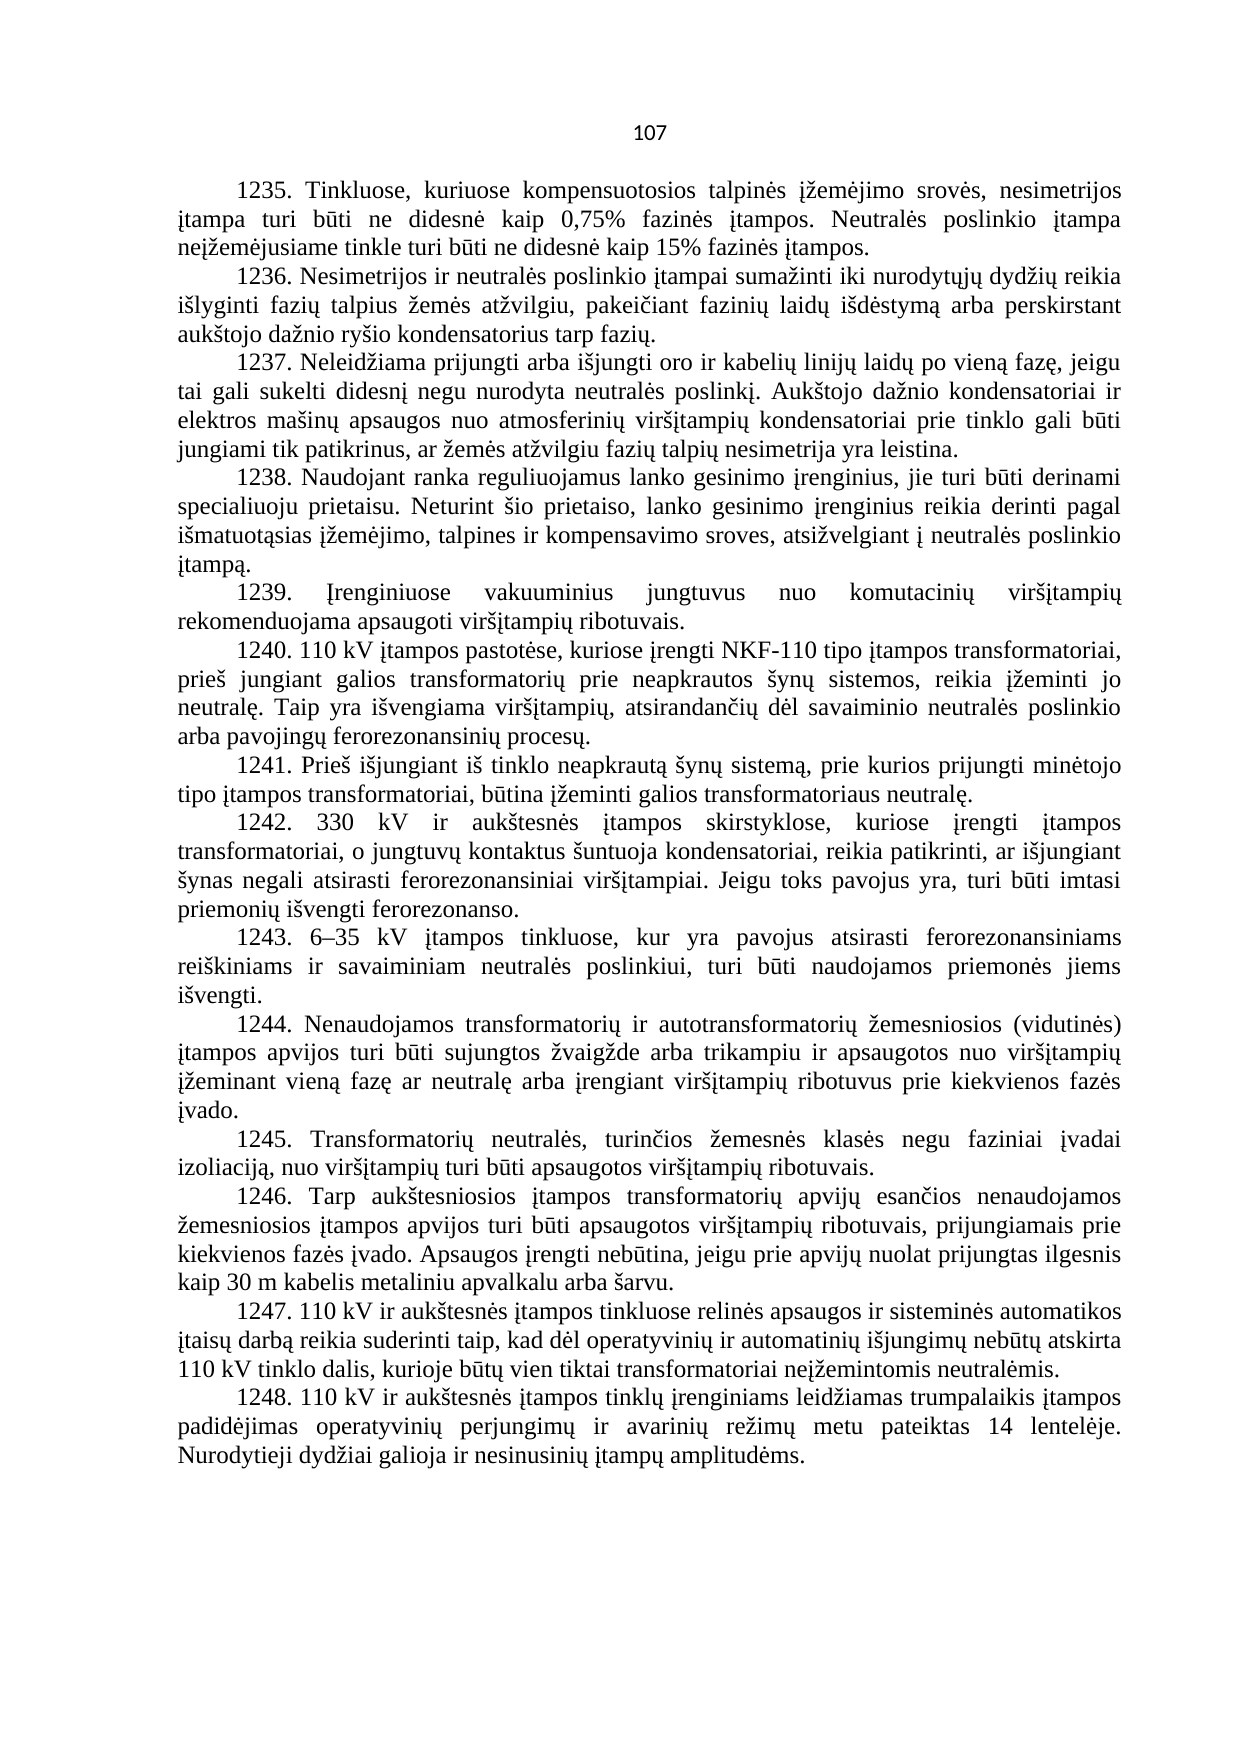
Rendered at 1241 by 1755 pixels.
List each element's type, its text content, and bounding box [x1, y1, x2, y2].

text 1242. 330 kV ir aukštesnės įtampos skirstyklose, kuriose įrengti įtampos transformatoriai, o jungtuvų kontaktus šuntuoja kondensatoriai, reikia patikrinti, ar išjungiant šynas negali atsirasti ferorezonansiniai viršįtampiai. Jeigu toks pavojus yra, turi būti imtasi priemonių išvengti ferorezonanso. [177, 807, 1122, 922]
text 1235. Tinkluose, kuriuose kompensuotosios talpinės įžemėjimo srovės, nesimetrijos įtampa turi būti ne didesnė kaip 0,75% fazinės įtampos. Neutralės poslinkio įtampa neįžemėjusiame tinkle turi būti ne didesnė kaip 15% fazinės įtampos. [177, 175, 1122, 261]
text 1244. Nenaudojamos transformatorių ir autotransformatorių žemesniosios (vidutinės) įtampos apvijos turi būti sujungtos žvaigžde arba trikampiu ir apsaugotos nuo viršįtampių įžeminant vieną fazę ar neutralę arba įrengiant viršįtampių ribotuvus prie kiekvienos fazės įvado. [177, 1009, 1122, 1124]
text 1243. 6–35 kV įtampos tinkluose, kur yra pavojus atsirasti ferorezonansiniams reiškiniams ir savaiminiam neutralės poslinkiui, turi būti naudojamos priemonės jiems išvengti. [177, 922, 1122, 1009]
text 1245. Transformatorių neutralės, turinčios žemesnės klasės negu faziniai įvadai izoliaciją, nuo viršįtampių turi būti apsaugotos viršįtampių ribotuvais. [177, 1124, 1122, 1181]
text 1240. 110 kV įtampos pastotėse, kuriose įrengti NKF-110 tipo įtampos transformatoriai, prieš jungiant galios transformatorių prie neapkrautos šynų sistemos, reikia įžeminti jo neutralę. Taip yra išvengiama viršįtampių, atsirandančių dėl savaiminio neutralės poslinkio arba pavojingų ferorezonansinių procesų. [177, 635, 1122, 750]
text 1248. 110 kV ir aukštesnės įtampos tinklų įrenginiams leidžiamas trumpalaikis įtampos padidėjimas operatyvinių perjungimų ir avarinių režimų metu pateiktas 14 lentelėje. Nurodytieji dydžiai galioja ir nesinusinių įtampų amplitudėms. [177, 1382, 1122, 1469]
text 1247. 110 kV ir aukštesnės įtampos tinkluose relinės apsaugos ir sisteminės automatikos įtaisų darbą reikia suderinti taip, kad dėl operatyvinių ir automatinių išjungimų nebūtų atskirta 110 kV tinklo dalis, kurioje būtų vien tiktai transformatoriai neįžemintomis neutralėmis. [177, 1296, 1122, 1382]
text 1239. Įrenginiuose vakuuminius jungtuvus nuo komutacinių viršįtampių rekomenduojama apsaugoti viršįtampių ribotuvais. [177, 577, 1122, 635]
text 1237. Neleidžiama prijungti arba išjungti oro ir kabelių linijų laidų po vieną fazę, jeigu tai gali sukelti didesnį negu nurodyta neutralės poslinkį. Aukštojo dažnio kondensatoriai ir elektros mašinų apsaugos nuo atmosferinių viršįtampių kondensatoriai prie tinklo gali būti jungiami tik patikrinus, ar žemės atžvilgiu fazių talpių nesimetrija yra leistina. [177, 347, 1122, 462]
text 1236. Nesimetrijos ir neutralės poslinkio įtampai sumažinti iki nurodytųjų dydžių reikia išlyginti fazių talpius žemės atžvilgiu, pakeičiant fazinių laidų išdėstymą arba perskirstant aukštojo dažnio ryšio kondensatorius tarp fazių. [177, 261, 1122, 347]
text 1238. Naudojant ranka reguliuojamus lanko gesinimo įrenginius, jie turi būti derinami specialiuoju prietaisu. Neturint šio prietaiso, lanko gesinimo įrenginius reikia derinti pagal išmatuotąsias įžemėjimo, talpines ir kompensavimo sroves, atsižvelgiant į neutralės poslinkio įtampą. [177, 462, 1122, 577]
text 1241. Prieš išjungiant iš tinklo neapkrautą šynų sistemą, prie kurios prijungti minėtojo tipo įtampos transformatoriai, būtina įžeminti galios transformatoriaus neutralę. [177, 750, 1122, 807]
text 1246. Tarp aukštesniosios įtampos transformatorių apvijų esančios nenaudojamos žemesniosios įtampos apvijos turi būti apsaugotos viršįtampių ribotuvais, prijungiamais prie kiekvienos fazės įvado. Apsaugos įrengti nebūtina, jeigu prie apvijų nuolat prijungtas ilgesnis kaip 30 m kabelis metaliniu apvalkalu arba šarvu. [177, 1181, 1122, 1296]
